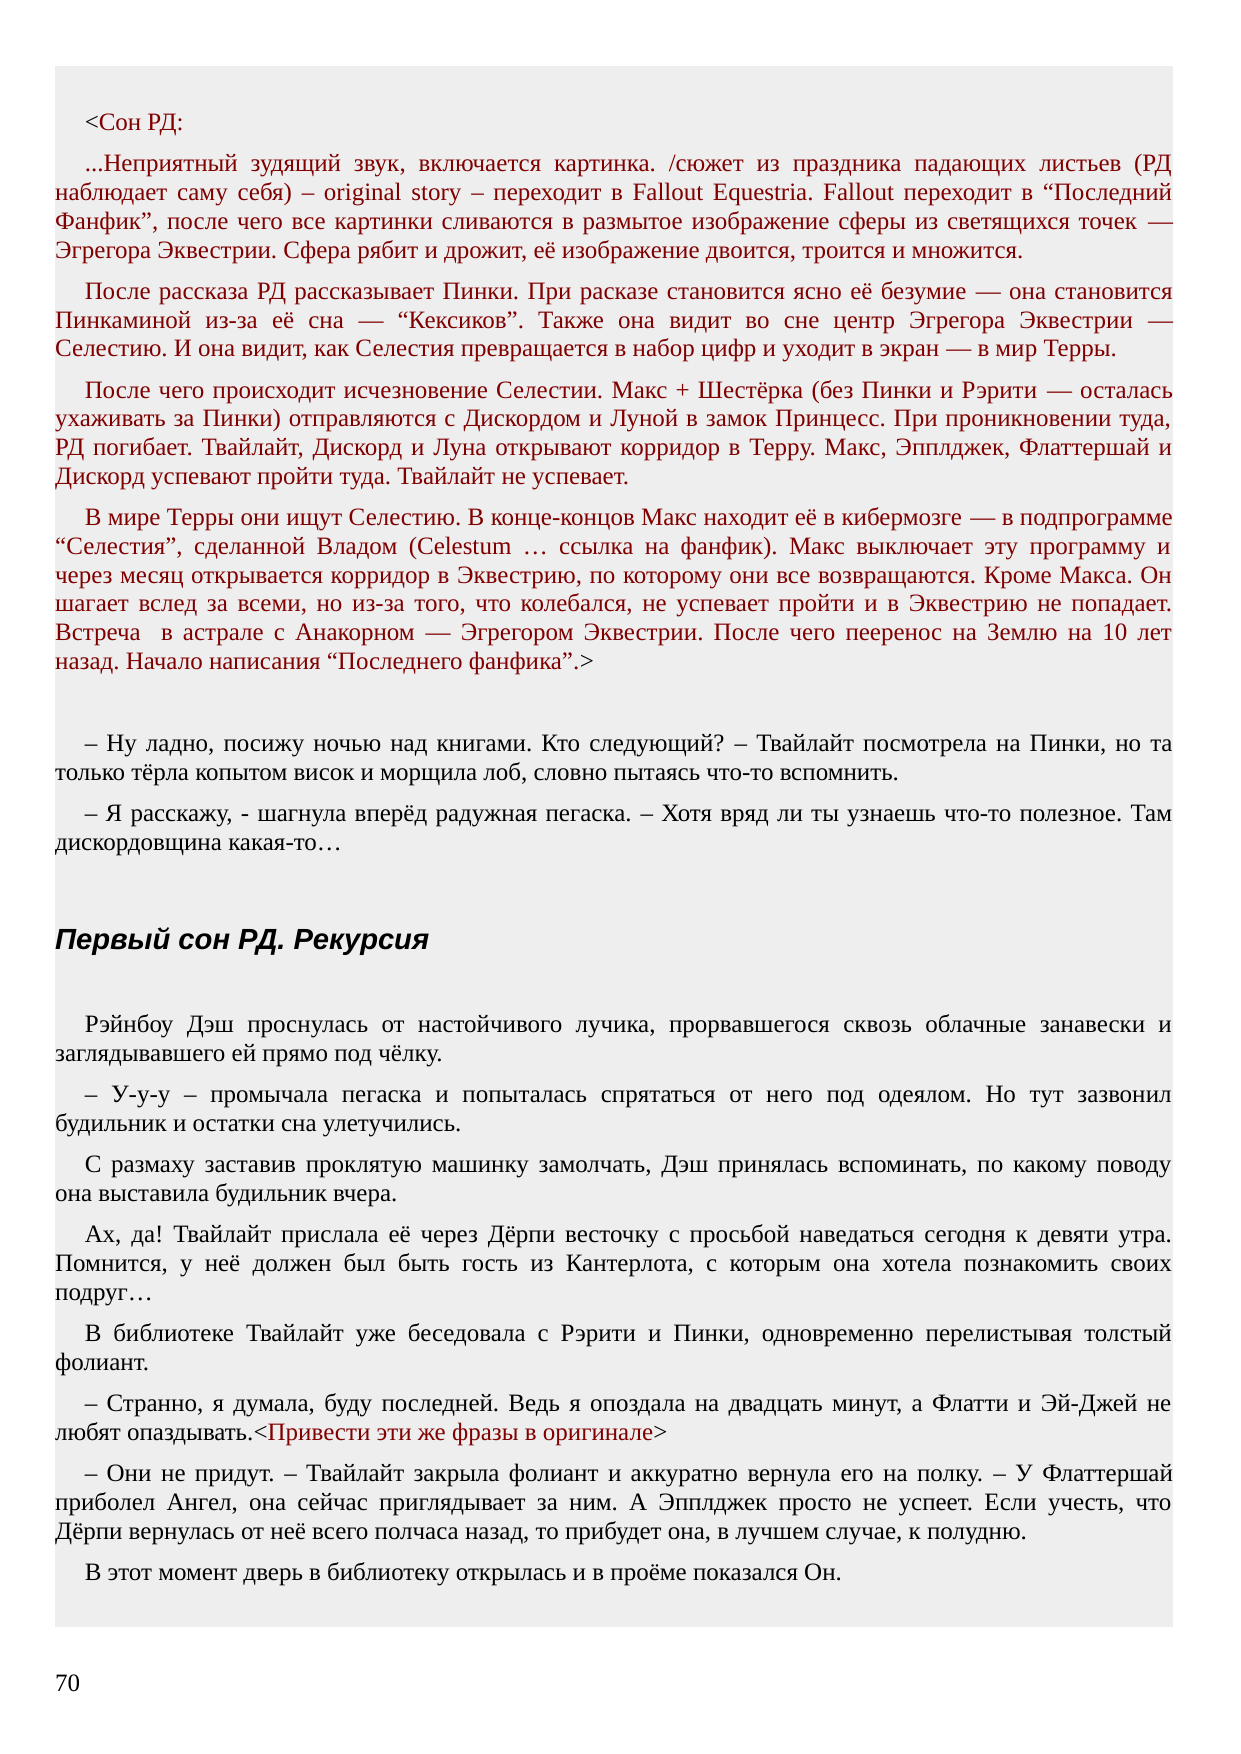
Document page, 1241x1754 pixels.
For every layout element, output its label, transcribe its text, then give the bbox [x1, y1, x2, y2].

text – Я расскажу, - шагнула вперёд радужная пегаска. – Хотя вряд ли ты узнаешь что-то полезное. Там дискордовщина какая-то… [55, 798, 1173, 856]
text – Странно, я думала, буду последней. Ведь я опоздала на двадцать минут, а Флатти и Эй-Джей не любят опаздывать.<Привести эти же фразы в оригинале> [55, 1388, 1173, 1446]
text Рэйнбоу Дэш проснулась от настойчивого лучика, прорвавшегося сквозь облачные занавески и заглядывавшего ей прямо под чёлку. [55, 1009, 1173, 1067]
text После рассказа РД рассказывает Пинки. При расказе становится ясно её безумие — она становится Пинкаминой из-за её сна — “Кексиков”. Также она видит во сне центр Эгрегора Эквестрии — Селестию. И она видит, как Селестия превращается в набор цифр и уходит в экран — в мир Терры. [55, 276, 1173, 362]
text В мире Терры они ищут Селестию. В конце-концов Макс находит её в кибермозге — в подпрограмме “Селестия”, сделанной Владом (Celestum … ссылка на фанфик). Макс выключает эту программу и через месяц открывается корридор в Эквестрию, по которому они все возвращаются. Кроме Макса. Он шагает вслед за всеми, но из-за того, что колебался, не успевает пройти и в Эквестрию не попадает. Встреча в астрале с Анакорном — Эгрегором Эквестрии. После чего пееренос на Землю на 10 лет назад. Начало написания “Последнего фанфика”.> [55, 502, 1173, 675]
subtitle Первый сон РД. Рекурсия [55, 922, 1173, 956]
text Ах, да! Твайлайт прислала её через Дёрпи весточку с просьбой наведаться сегодня к девяти утра. Помнится, у неё должен был быть гость из Кантерлота, с которым она хотела познакомить своих подруг… [55, 1219, 1173, 1306]
text – Они не придут. – Твайлайт закрыла фолиант и аккуратно вернула его на полку. – У Флаттершай приболел Ангел, она сейчас приглядывает за ним. А Эпплджек просто не успеет. Если учесть, что Дёрпи вернулась от неё всего полчаса назад, то прибудет она, в лучшем случае, к полудню. [55, 1458, 1173, 1544]
text После чего происходит исчезновение Селестии. Макс + Шестёрка (без Пинки и Рэрити — осталась ухаживать за Пинки) отправляются с Дискордом и Луной в замок Принцесс. При проникновении туда, РД погибает. Твайлайт, Дискорд и Луна открывают корридор в Терру. Макс, Эпплджек, Флаттершай и Дискорд успевают пройти туда. Твайлайт не успевает. [55, 375, 1173, 490]
text С размаху заставив проклятую машинку замолчать, Дэш принялась вспоминать, по какому поводу она выставила будильник вчера. [55, 1149, 1173, 1207]
text – Ну ладно, посижу ночью над книгами. Кто следующий? – Твайлайт посмотрела на Пинки, но та только тёрла копытом висок и морщила лоб, словно пытаясь что-то вспомнить. [55, 728, 1173, 786]
text В этот момент дверь в библиотеку открылась и в проёме показался Он. [55, 1557, 1173, 1586]
text – У-у-у – промычала пегаска и попыталась спрятаться от него под одеялом. Но тут зазвонил будильник и остатки сна улетучились. [55, 1079, 1173, 1137]
text В библиотеке Твайлайт уже беседовала с Рэрити и Пинки, одновременно перелистывая толстый фолиант. [55, 1318, 1173, 1376]
text <Сон РД: [55, 107, 1173, 136]
text ...Неприятный зудящий звук, включается картинка. /сюжет из праздника падающих листьев (РД наблюдает саму себя) – original story – переходит в Fallout Equestria. Fallout переходит в “Последний Фанфик”, после чего все картинки сливаются в размытое изображение сферы из светящихся точек — Эгрегора Эквестрии. Сфера рябит и дрожит, её изображение двоится, троится и множится. [55, 148, 1173, 263]
